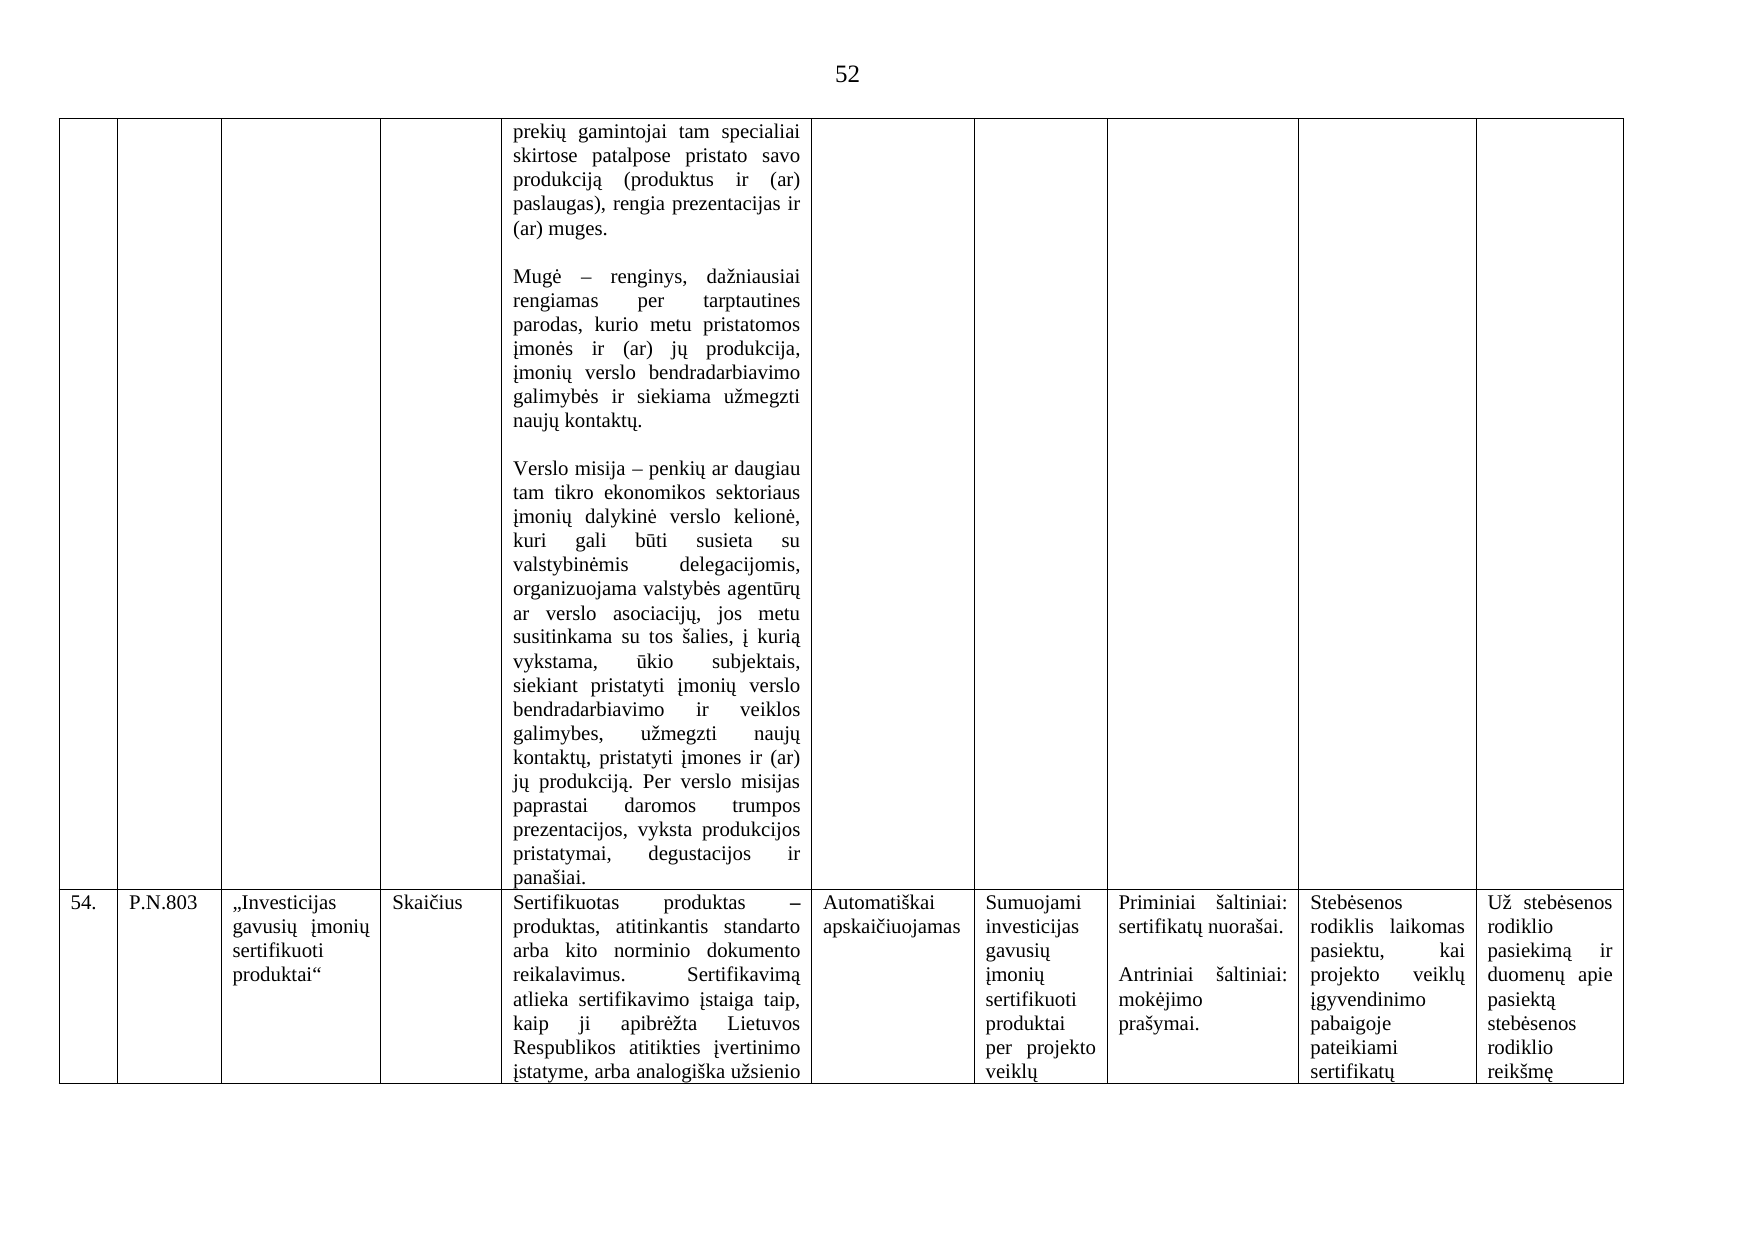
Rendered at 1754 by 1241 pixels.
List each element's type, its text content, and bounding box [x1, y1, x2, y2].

table_cell Stebėsenos rodiklis laikomas pasiektu, kai projekto veiklų įgyvendinimo pabaigoje pateikiami sertifikatų [1299, 890, 1476, 1083]
table_cell Sertifikuotas produktas – produktas, atitinkantis standarto arba kito norminio dokumento reikalavimus. Sertifikavimą atlieka sertifikavimo įstaiga taip, kaip ji apibrėžta Lietuvos Respublikos atitikties įvertinimo įstatyme, arba analogiška užsienio [502, 890, 811, 1083]
table_cell Automatiškai apskaičiuojamas [812, 890, 974, 1083]
table_cell [60, 119, 117, 889]
table_cell [812, 119, 974, 889]
table_cell [1108, 119, 1298, 889]
table_cell [1477, 119, 1623, 889]
table_cell prekių gamintojai tam specialiai skirtose patalpose pristato savo produkciją (produktus ir (ar) paslaugas), rengia prezentacijas ir (ar) muges. Mugė – renginys, dažniausiai rengiamas per tarptautines parodas, kurio metu pristatomos įmonės ir (ar) jų produkcija, įmonių verslo bendradarbiavimo galimybės ir siekiama užmegzti naujų kontaktų. Verslo misija – penkių ar daugiau tam tikro ekonomikos sektoriaus įmonių dalykinė verslo kelionė, kuri gali būti susieta su valstybinėmis delegacijomis, organizuojama valstybės agentūrų ar verslo asociacijų, jos metu susitinkama su tos šalies, į kurią vykstama, ūkio subjektais, siekiant pristatyti įmonių verslo bendradarbiavimo ir veiklos galimybes, užmegzti naujų kontaktų, pristatyti įmones ir (ar) jų produkciją. Per verslo misijas paprastai daromos trumpos prezentacijos, vyksta produkcijos pristatymai, degustacijos ir panašiai. [502, 119, 811, 889]
table_cell Sumuojami investicijas gavusių įmonių sertifikuoti produktai per projekto veiklų [975, 890, 1107, 1083]
table_cell Už stebėsenos rodiklio pasiekimą ir duomenų apie pasiektą stebėsenos rodiklio reikšmę [1477, 890, 1623, 1083]
table_cell 54. [60, 890, 117, 1083]
table_cell [381, 119, 501, 889]
table_cell P.N.803 [118, 890, 221, 1083]
table_cell [222, 119, 380, 889]
table_cell [118, 119, 221, 889]
table_cell [1299, 119, 1476, 889]
table_cell Skaičius [381, 890, 501, 1083]
table_cell Priminiai šaltiniai: sertifikatų nuorašai. Antriniai šaltiniai: mokėjimo prašymai. [1108, 890, 1298, 1083]
table_cell [975, 119, 1107, 889]
table_cell „Investicijas gavusių įmonių sertifikuoti produktai“ [222, 890, 380, 1083]
